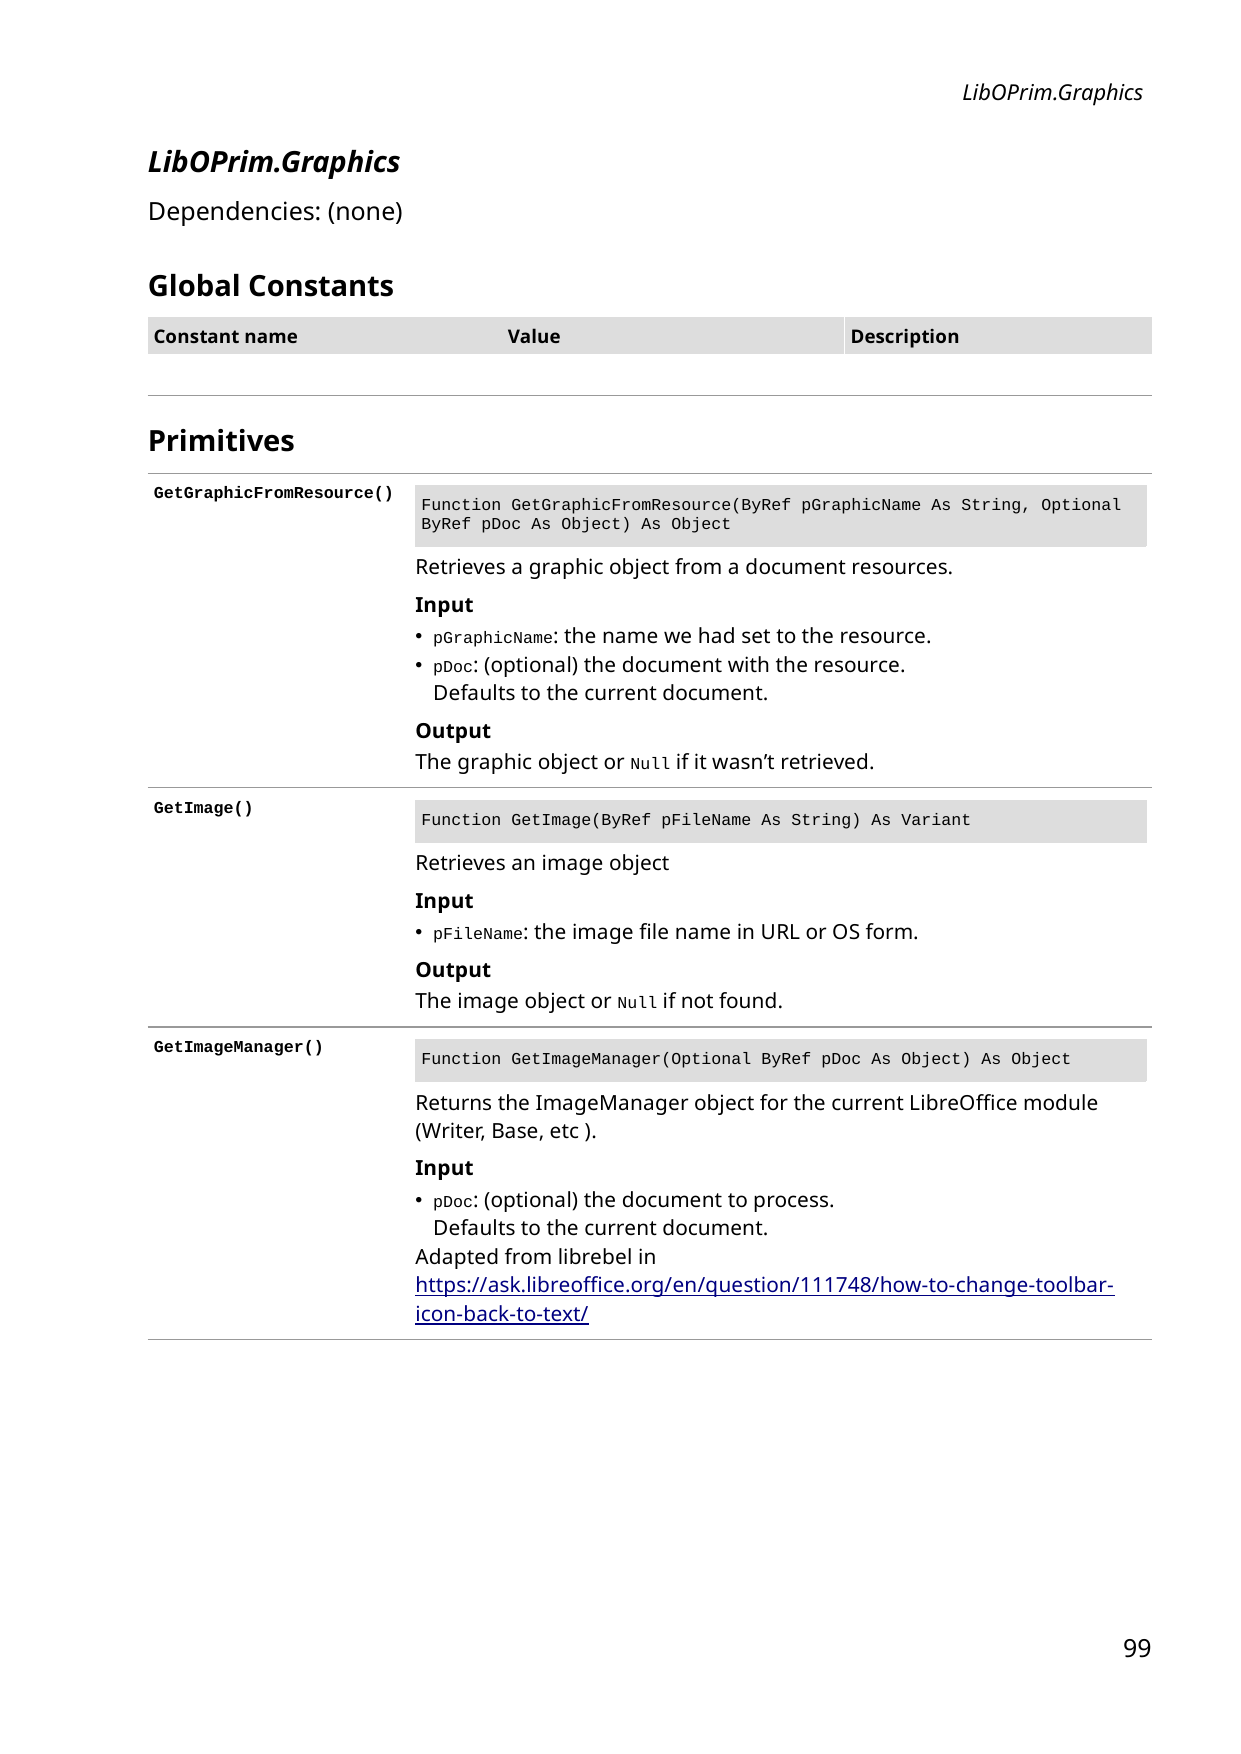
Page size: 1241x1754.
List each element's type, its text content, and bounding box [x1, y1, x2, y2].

table_header Description [845, 317, 1152, 354]
table_cell [845, 355, 1152, 394]
table_cell Function GetImageManager(Optional ByRef pDoc As Object) As Object Returns the ImageManager object for the current LibreOffice module (Writer, Base, etc ). Input pDoc: (optional) the document to process. Defaults to the current document. Adapted from librebel in https://ask.libreoffice.org/en/question/111748/how-to-change-toolbar-icon-back-to-text/ [409, 1028, 1152, 1339]
table_cell GetImageManager() [148, 1028, 409, 1339]
table_header Value [502, 317, 844, 354]
table_header Constant name [148, 317, 502, 354]
table_header Function GetGraphicFromResource(ByRef pGraphicName As String, Optional ByRef pDoc As Object) As Object Retrieves a graphic object from a document resources. Input pGraphicName: the name we had set to the resource. pDoc: (optional) the document with the resource. Defaults to the current document. Output The graphic object or Null if it wasn’t retrieved. [409, 474, 1152, 787]
subtitle LibOPrim.Graphics [148, 142, 1152, 181]
table_header GetGraphicFromResource() [148, 474, 409, 787]
table_cell GetImage() [148, 788, 409, 1026]
subtitle Primitives [148, 421, 1152, 460]
text Dependencies: (none) [148, 194, 1152, 228]
table_cell [502, 355, 844, 394]
table_cell [148, 355, 502, 394]
table_cell Function GetImage(ByRef pFileName As String) As Variant Retrieves an image object Input pFileName: the image file name in URL or OS form. Output The image object or Null if not found. [409, 788, 1152, 1026]
subtitle Global Constants [148, 265, 1152, 304]
